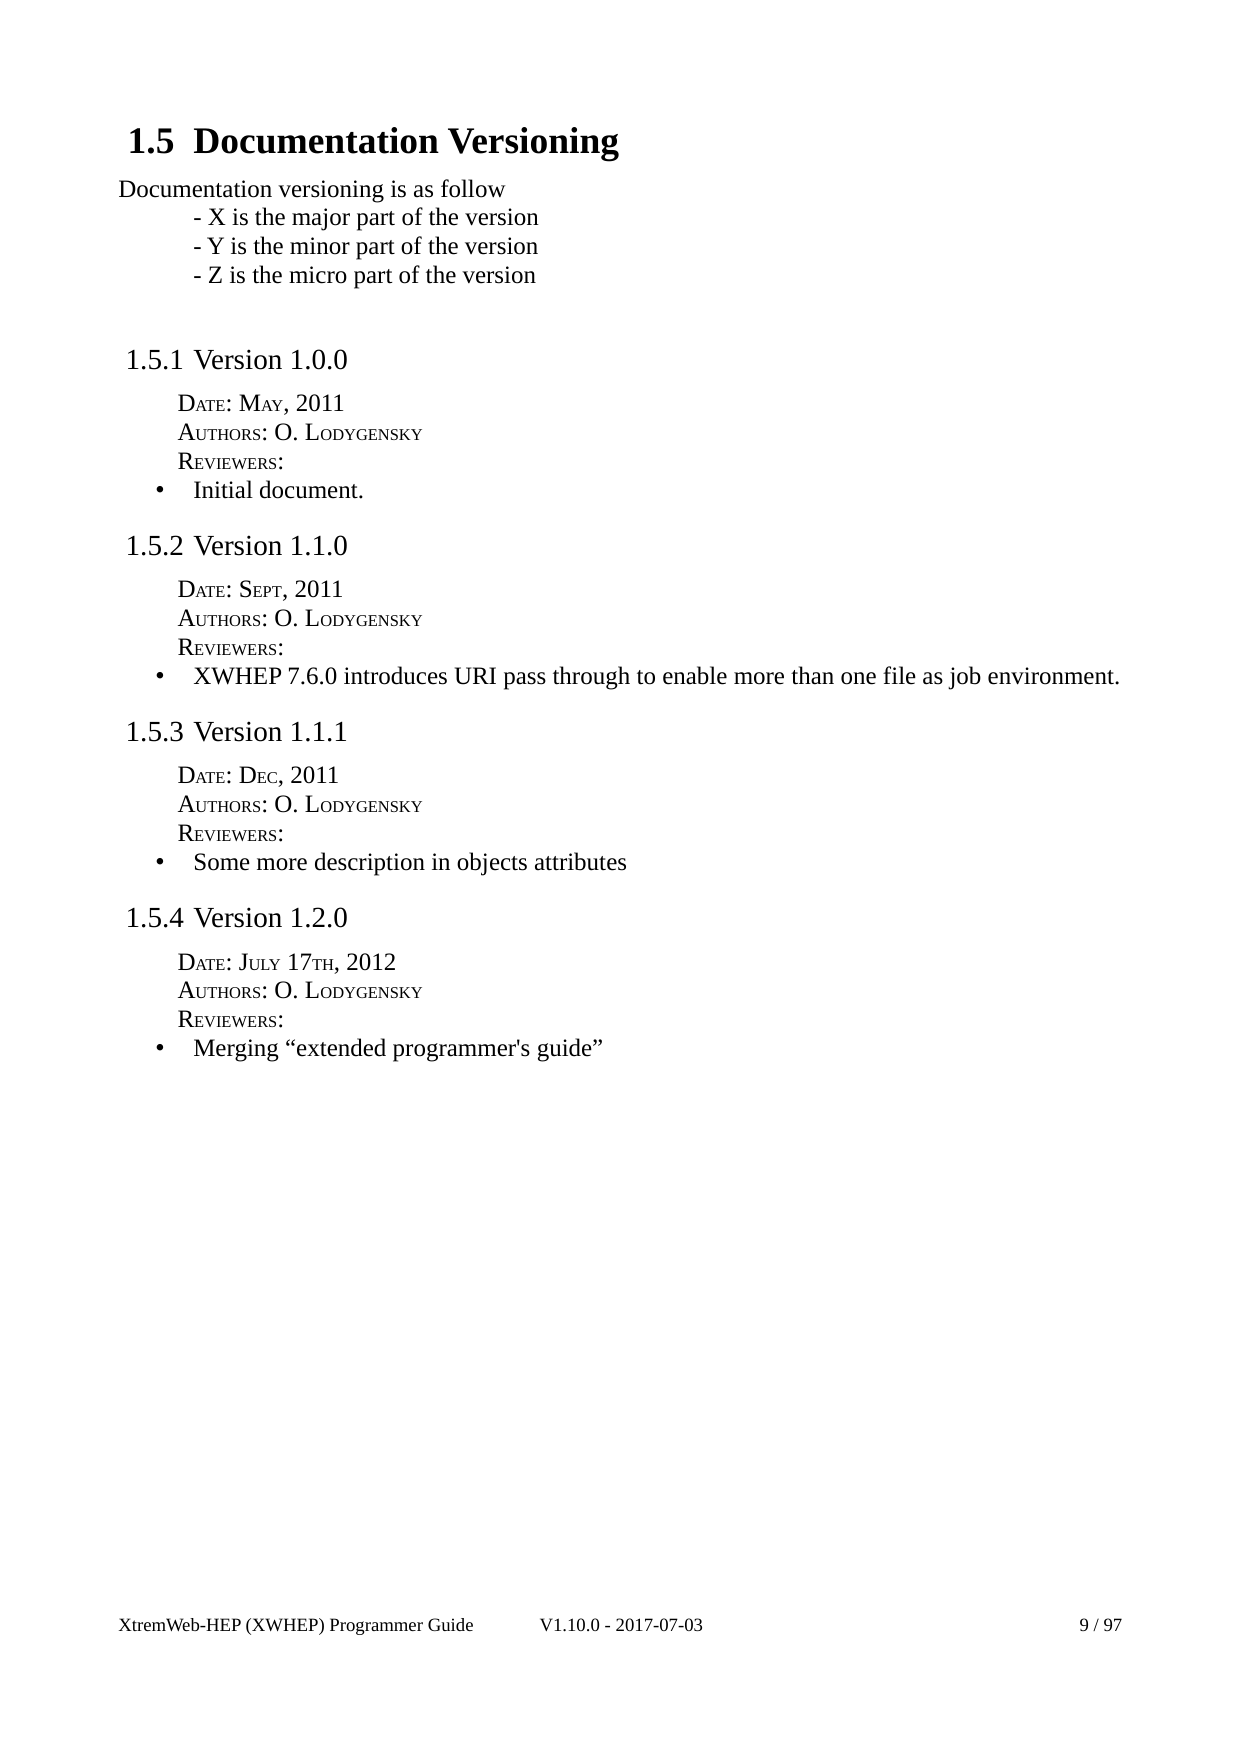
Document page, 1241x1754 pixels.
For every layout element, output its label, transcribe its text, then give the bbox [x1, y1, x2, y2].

text Date: Sept, 2011 [177, 574, 1122, 603]
text Documentation versioning is as follow [118, 174, 1122, 202]
text Reviewers: [177, 818, 1122, 847]
subtitle Documentation Versioning [118, 118, 1122, 161]
text Date: Dec, 2011 [177, 761, 1122, 789]
list Merging “extended programmer's guide” [156, 1033, 1122, 1062]
text - X is the major part of the version [118, 202, 1122, 231]
text Reviewers: [177, 446, 1122, 475]
text Reviewers: [177, 632, 1122, 661]
text - Y is the minor part of the version [118, 231, 1122, 260]
subtitle Version 1.2.0 [118, 901, 1122, 934]
text Date: May, 2011 [177, 388, 1122, 417]
list Initial document. [156, 475, 1122, 503]
text Authors: O. Lodygensky [177, 975, 1122, 1004]
text - Z is the micro part of the version [118, 260, 1122, 289]
subtitle Version 1.0.0 [118, 342, 1122, 376]
text Authors: O. Lodygensky [177, 603, 1122, 632]
subtitle Version 1.1.1 [118, 714, 1122, 748]
text Authors: O. Lodygensky [177, 417, 1122, 446]
list Some more description in objects attributes [156, 847, 1122, 876]
text Authors: O. Lodygensky [177, 789, 1122, 818]
list XWHEP 7.6.0 introduces URI pass through to enable more than one file as job environment. [156, 661, 1122, 689]
text Date: July 17th, 2012 [177, 947, 1122, 975]
subtitle Version 1.1.0 [118, 528, 1122, 562]
text Reviewers: [177, 1004, 1122, 1033]
